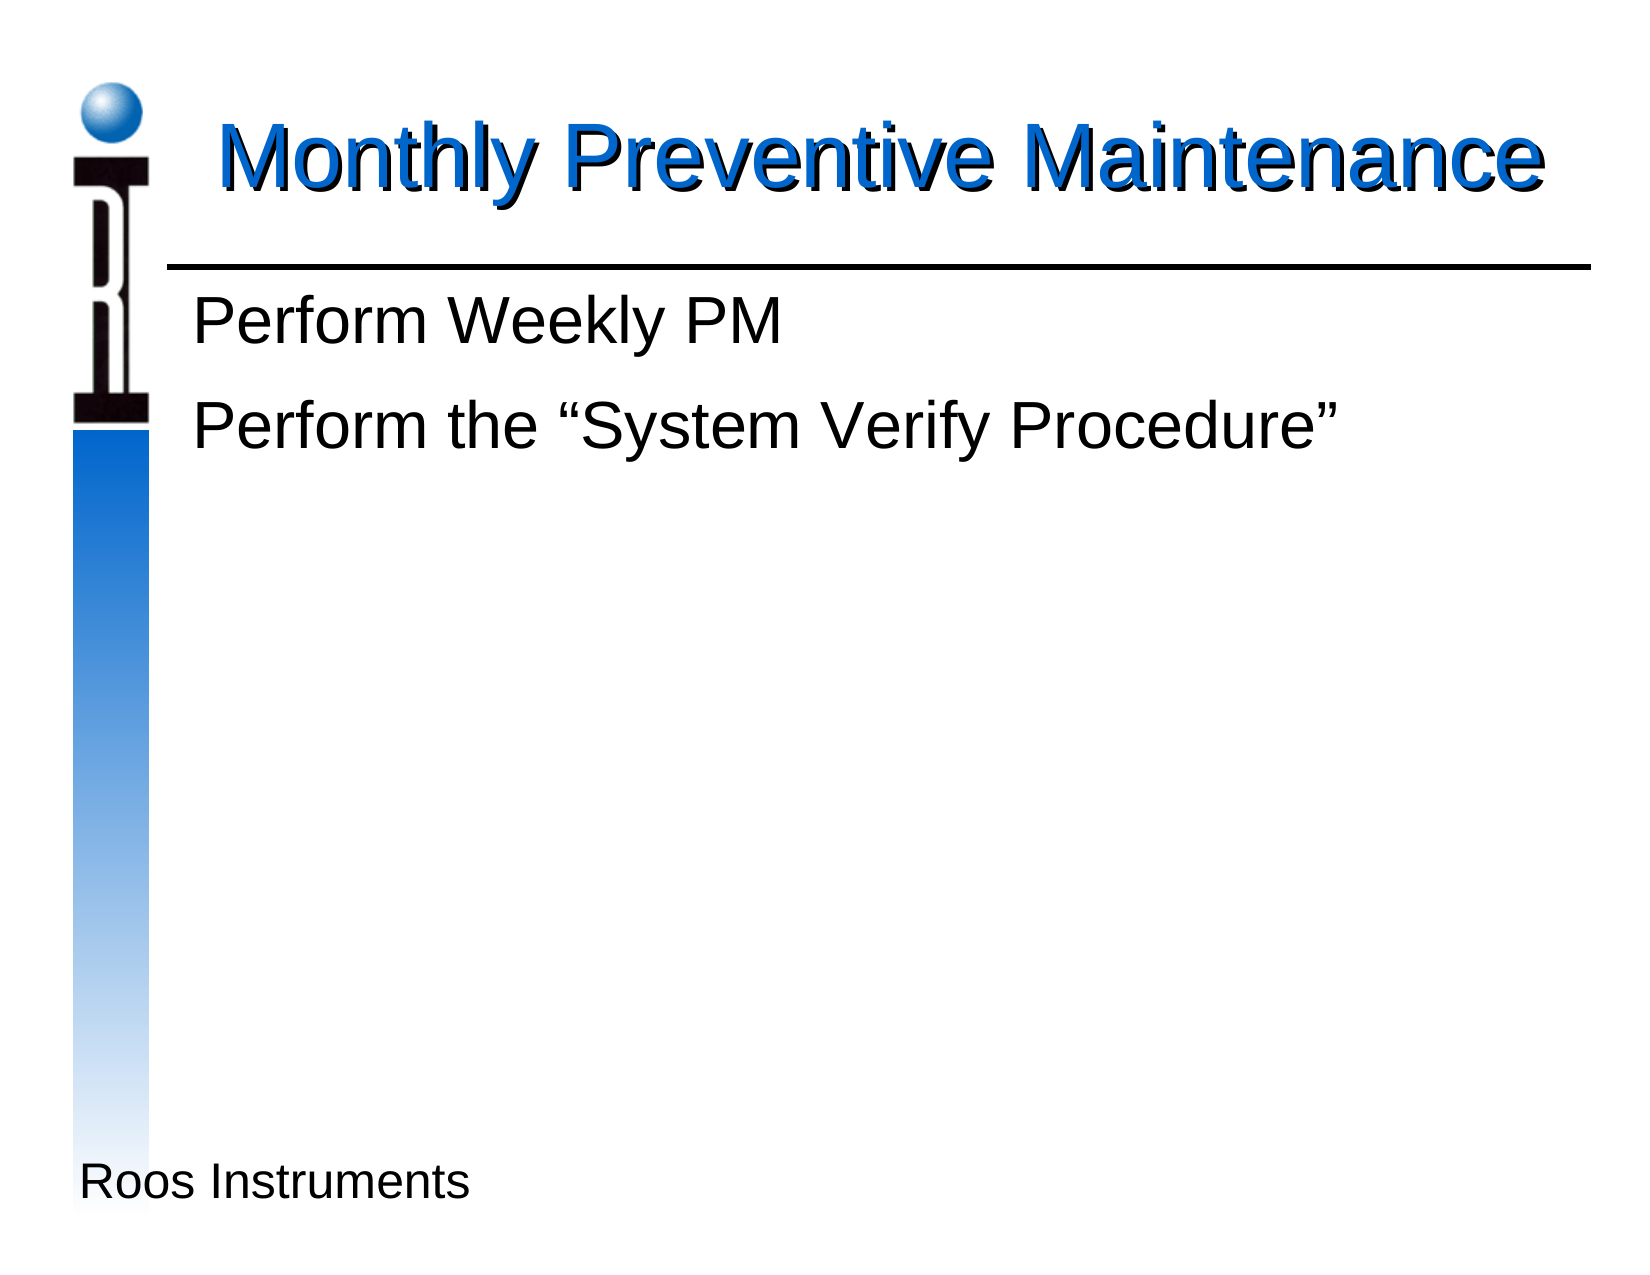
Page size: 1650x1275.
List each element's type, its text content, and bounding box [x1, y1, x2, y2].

list Perform Weekly PM Perform the “System Verify Procedure” [174, 283, 1591, 1080]
title Monthly Preventive Maintenance [171, 65, 1591, 246]
picture [69, 78, 154, 430]
